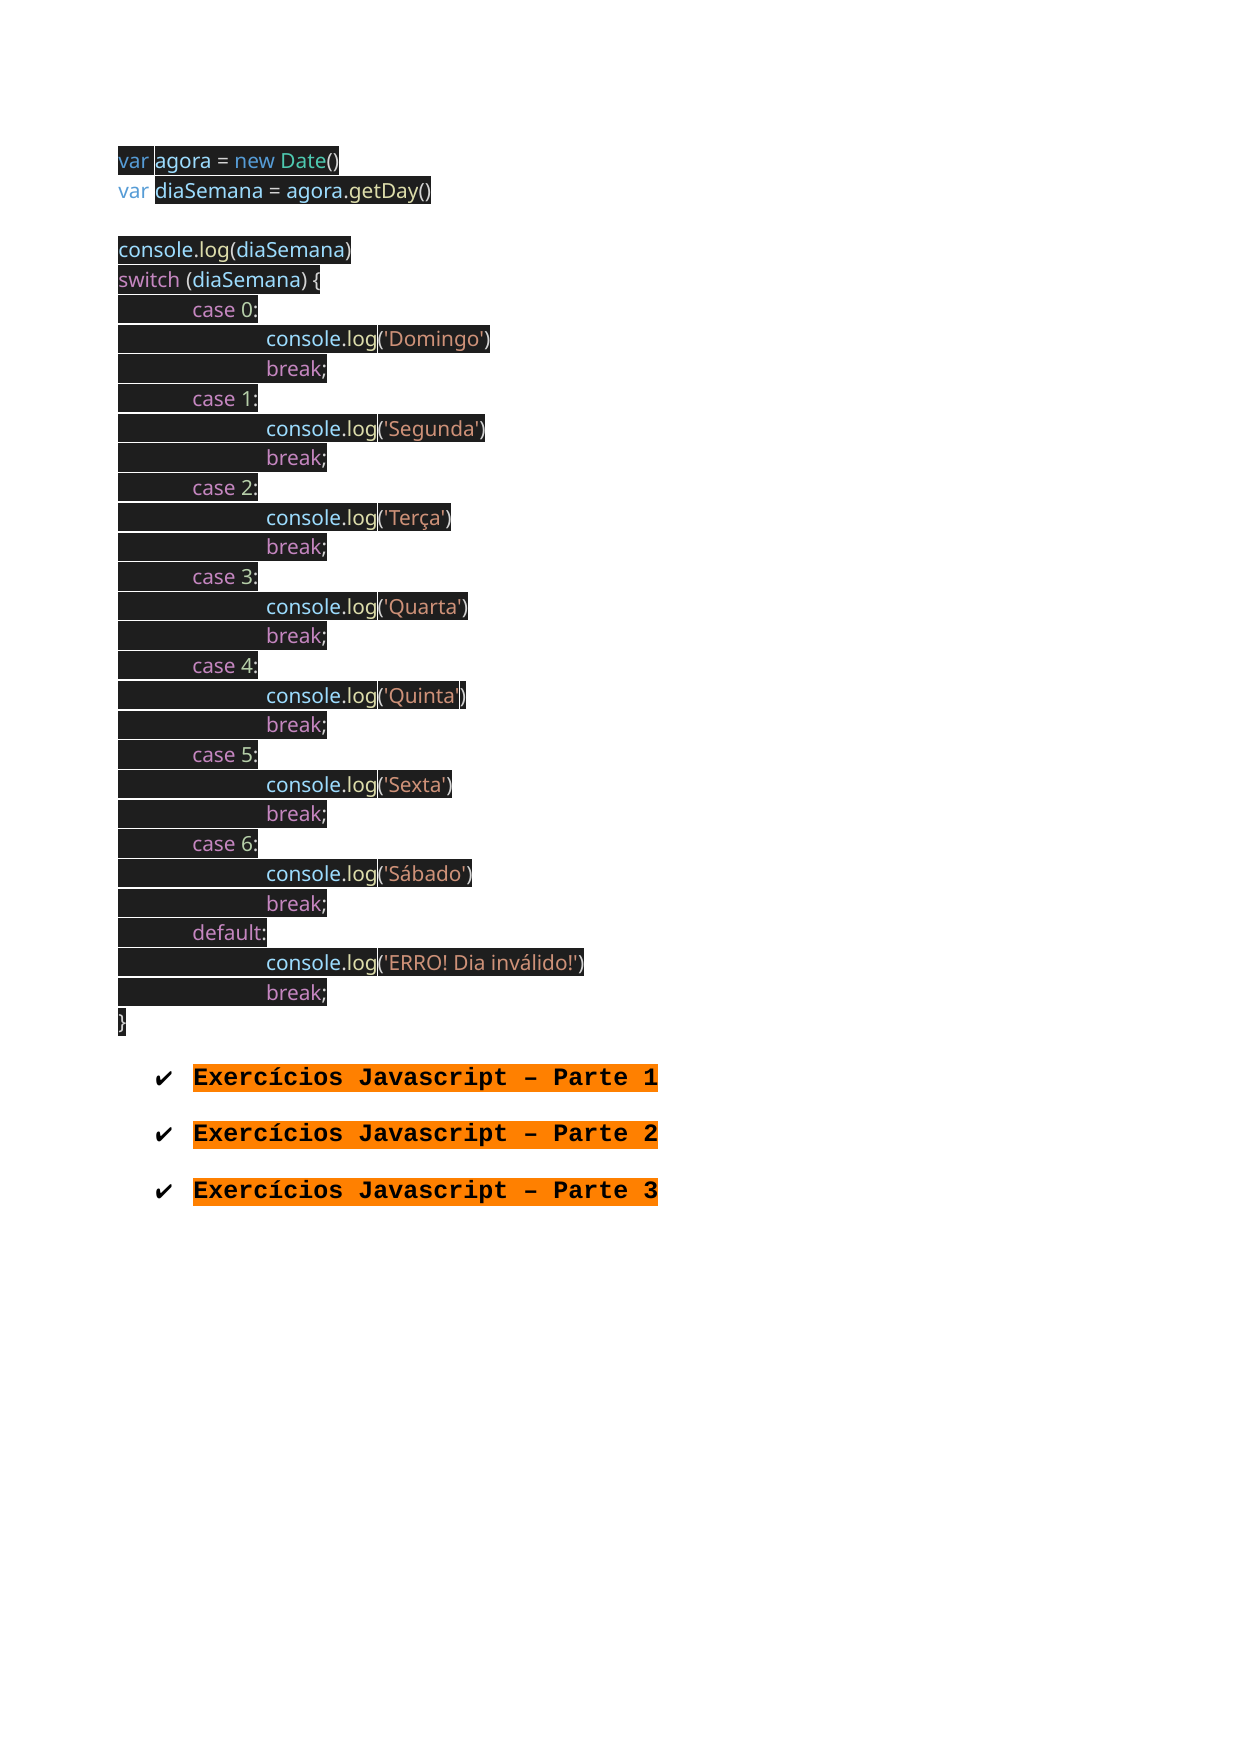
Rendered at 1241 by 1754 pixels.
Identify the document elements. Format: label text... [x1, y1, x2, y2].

text case 0: [118, 294, 1122, 323]
text break; [118, 353, 1122, 383]
text } [118, 1006, 1122, 1036]
text case 6: [118, 828, 1122, 858]
text case 2: [118, 472, 1122, 501]
text var agora = new Date() [118, 146, 1122, 175]
text case 3: [118, 561, 1122, 591]
text console.log('Sexta') [118, 769, 1122, 798]
text break; [118, 798, 1122, 828]
list Exercícios Javascript – Parte 2 [156, 1121, 1122, 1149]
text console.log('Domingo') [118, 323, 1122, 353]
text break; [118, 976, 1122, 1006]
list Exercícios Javascript – Parte 3 [156, 1177, 1122, 1206]
list Exercícios Javascript – Parte 1 [156, 1064, 1122, 1092]
text console.log('Segunda') [118, 412, 1122, 442]
text switch (diaSemana) { [118, 264, 1122, 294]
text break; [118, 709, 1122, 739]
text break; [118, 531, 1122, 561]
text break; [118, 620, 1122, 650]
text case 4: [118, 650, 1122, 679]
text console.log('Quinta') [118, 679, 1122, 709]
text console.log('Terça') [118, 501, 1122, 531]
text console.log('Sábado') [118, 858, 1122, 887]
text break; [118, 442, 1122, 472]
text console.log('ERRO! Dia inválido!') [118, 947, 1122, 976]
text break; [118, 887, 1122, 917]
text default: [118, 917, 1122, 947]
text console.log(diaSemana) [118, 234, 1122, 264]
text var diaSemana = agora.getDay() [118, 175, 1122, 204]
text case 5: [118, 739, 1122, 769]
text case 1: [118, 383, 1122, 412]
text console.log('Quarta') [118, 591, 1122, 620]
